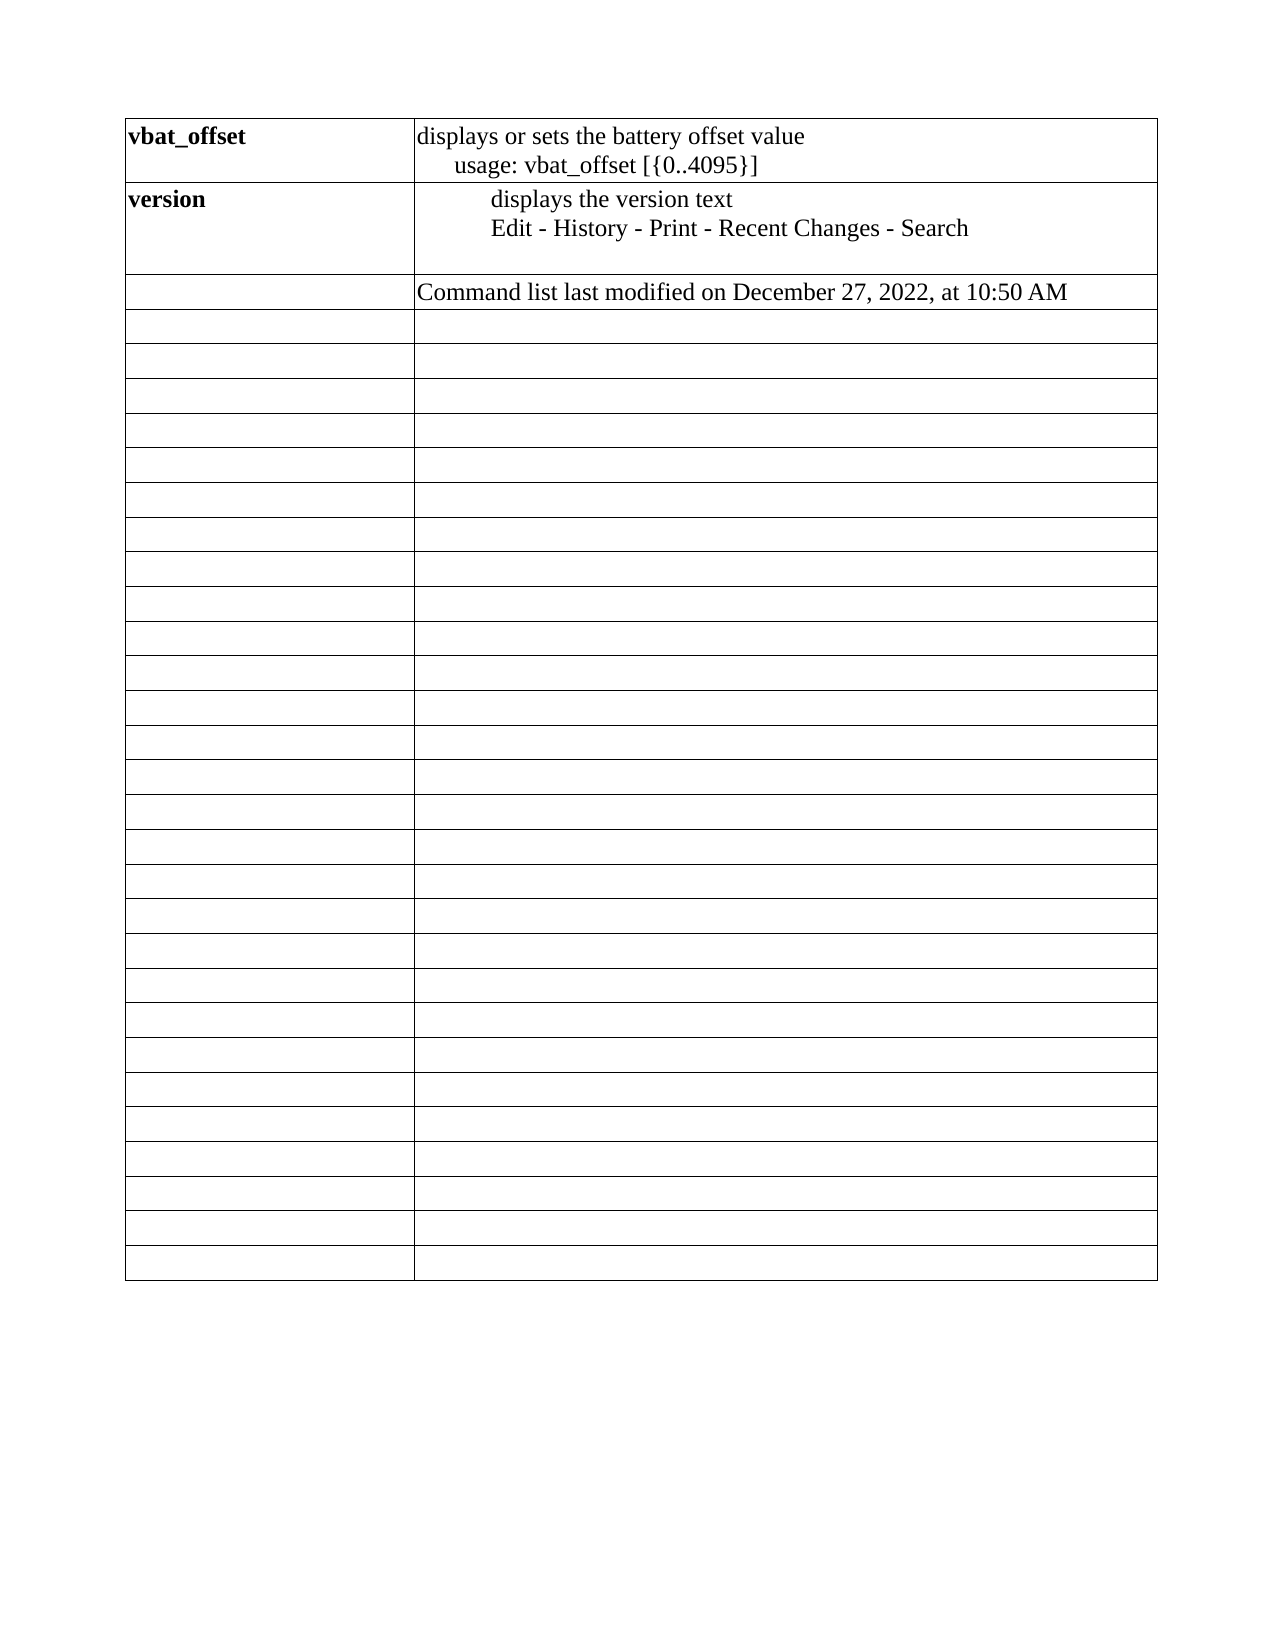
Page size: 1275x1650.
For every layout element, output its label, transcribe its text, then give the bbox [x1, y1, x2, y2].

table_cell [415, 934, 1157, 967]
table_cell [415, 1177, 1157, 1210]
table_cell [415, 344, 1157, 378]
table_cell [126, 726, 414, 759]
table_cell [126, 379, 414, 412]
table_cell [126, 969, 414, 1002]
table_cell [415, 552, 1157, 586]
table_cell [415, 310, 1157, 343]
table_cell [126, 1177, 414, 1210]
table_cell vbat_offset [126, 119, 414, 182]
table_cell [126, 1142, 414, 1176]
table_cell [126, 1246, 414, 1280]
table_cell [415, 622, 1157, 655]
table_cell [126, 1107, 414, 1141]
table_cell [126, 622, 414, 655]
table_cell Command list last modified on December 27, 2022, at 10:50 AM [415, 275, 1157, 308]
table_cell [126, 830, 414, 863]
table_cell [415, 1246, 1157, 1280]
table_cell [126, 1073, 414, 1106]
table_cell [415, 760, 1157, 794]
table_cell [415, 518, 1157, 551]
table_cell [126, 483, 414, 517]
table_cell [415, 483, 1157, 517]
table_cell [126, 899, 414, 933]
table_cell version [126, 183, 414, 274]
table_cell [126, 587, 414, 621]
table_cell [415, 1142, 1157, 1176]
table_cell [126, 448, 414, 482]
table_cell [415, 899, 1157, 933]
table_cell [126, 691, 414, 725]
table_cell [415, 1038, 1157, 1072]
table_cell [415, 448, 1157, 482]
table_cell displays the version text Edit - History - Print - Recent Changes - Search [415, 183, 1157, 274]
table_cell displays or sets the battery offset value usage: vbat_offset [{0..4095}] [415, 119, 1157, 182]
table_cell [126, 552, 414, 586]
table_cell [126, 275, 414, 308]
table_cell [415, 1107, 1157, 1141]
table_cell [415, 379, 1157, 412]
table_cell [415, 414, 1157, 447]
table_cell [126, 1038, 414, 1072]
table_cell [415, 587, 1157, 621]
table_cell [126, 760, 414, 794]
table_cell [126, 934, 414, 967]
table_cell [415, 726, 1157, 759]
table_cell [415, 1003, 1157, 1037]
table_cell [415, 830, 1157, 863]
table_cell [415, 656, 1157, 690]
table_cell [415, 865, 1157, 898]
table_cell [126, 344, 414, 378]
table_cell [126, 656, 414, 690]
table_cell [126, 414, 414, 447]
table_cell [415, 1211, 1157, 1245]
table_cell [126, 865, 414, 898]
table_cell [415, 1073, 1157, 1106]
table_cell [126, 310, 414, 343]
table_cell [415, 795, 1157, 829]
table_cell [126, 1003, 414, 1037]
table_cell [126, 1211, 414, 1245]
table_cell [126, 518, 414, 551]
table_cell [415, 691, 1157, 725]
table_cell [415, 969, 1157, 1002]
table_cell [126, 795, 414, 829]
